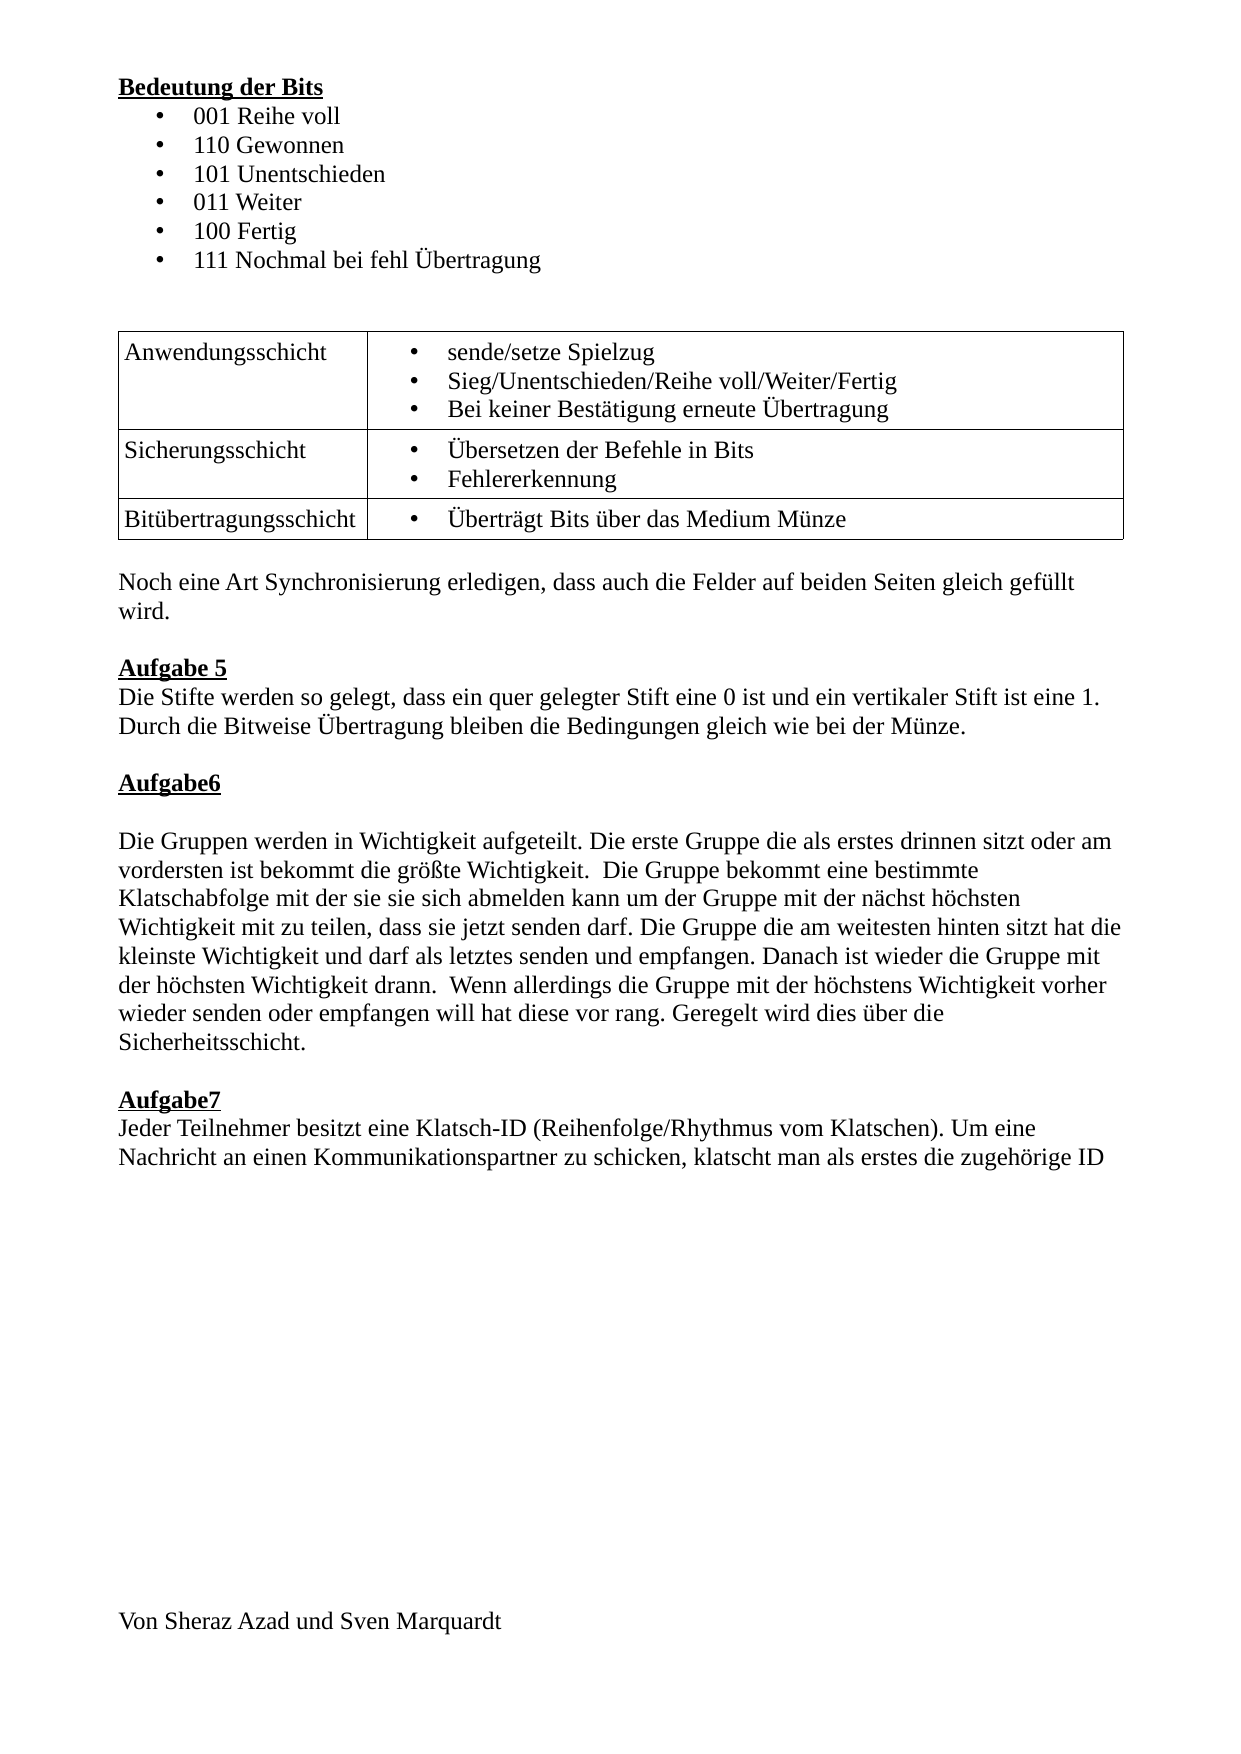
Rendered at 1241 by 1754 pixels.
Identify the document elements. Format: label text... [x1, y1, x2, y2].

text Bedeutung der Bits [118, 72, 1122, 101]
table_cell Übersetzen der Befehle in Bits Fehlererkennung [368, 430, 1123, 498]
text Aufgabe6 [118, 768, 1122, 797]
table_header sende/setze Spielzug Sieg/Unentschieden/Reihe voll/Weiter/Fertig Bei keiner Bestätigung erneute Übertragung [368, 332, 1123, 429]
text Die Stifte werden so gelegt, dass ein quer gelegter Stift eine 0 ist und ein vertikaler Stift ist eine 1. Durch die Bitweise Übertragung bleiben die Bedingungen gleich wie bei der Münze. [118, 682, 1122, 740]
text Jeder Teilnehmer besitzt eine Klatsch-ID (Reihenfolge/Rhythmus vom Klatschen). Um eine Nachricht an einen Kommunikationspartner zu schicken, klatscht man als erstes die zugehörige ID [118, 1113, 1122, 1171]
text Die Gruppen werden in Wichtigkeit aufgeteilt. Die erste Gruppe die als erstes drinnen sitzt oder am vordersten ist bekommt die größte Wichtigkeit. Die Gruppe bekommt eine bestimmte Klatschabfolge mit der sie sie sich abmelden kann um der Gruppe mit der nächst höchsten Wichtigkeit mit zu teilen, dass sie jetzt senden darf. Die Gruppe die am weitesten hinten sitzt hat die kleinste Wichtigkeit und darf als letztes senden und empfangen. Danach ist wieder die Gruppe mit der höchsten Wichtigkeit drann. Wenn allerdings die Gruppe mit der höchstens Wichtigkeit vorher wieder senden oder empfangen will hat diese vor rang. Geregelt wird dies über die Sicherheitsschicht. [118, 826, 1122, 1056]
list 101 Unentschieden [156, 159, 1122, 187]
text Noch eine Art Synchronisierung erledigen, dass auch die Felder auf beiden Seiten gleich gefüllt wird. [118, 567, 1122, 625]
list 111 Nochmal bei fehl Übertragung [156, 245, 1122, 274]
list 100 Fertig [156, 216, 1122, 245]
list 011 Weiter [156, 187, 1122, 216]
table_header Anwendungsschicht [119, 332, 367, 429]
text Aufgabe 5 [118, 653, 1122, 682]
text Aufgabe7 [118, 1085, 1122, 1113]
list 001 Reihe voll [156, 101, 1122, 130]
table_cell Bitübertragungsschicht [119, 499, 367, 538]
list 110 Gewonnen [156, 130, 1122, 159]
table_cell Sicherungsschicht [119, 430, 367, 498]
table_cell Überträgt Bits über das Medium Münze [368, 499, 1123, 538]
